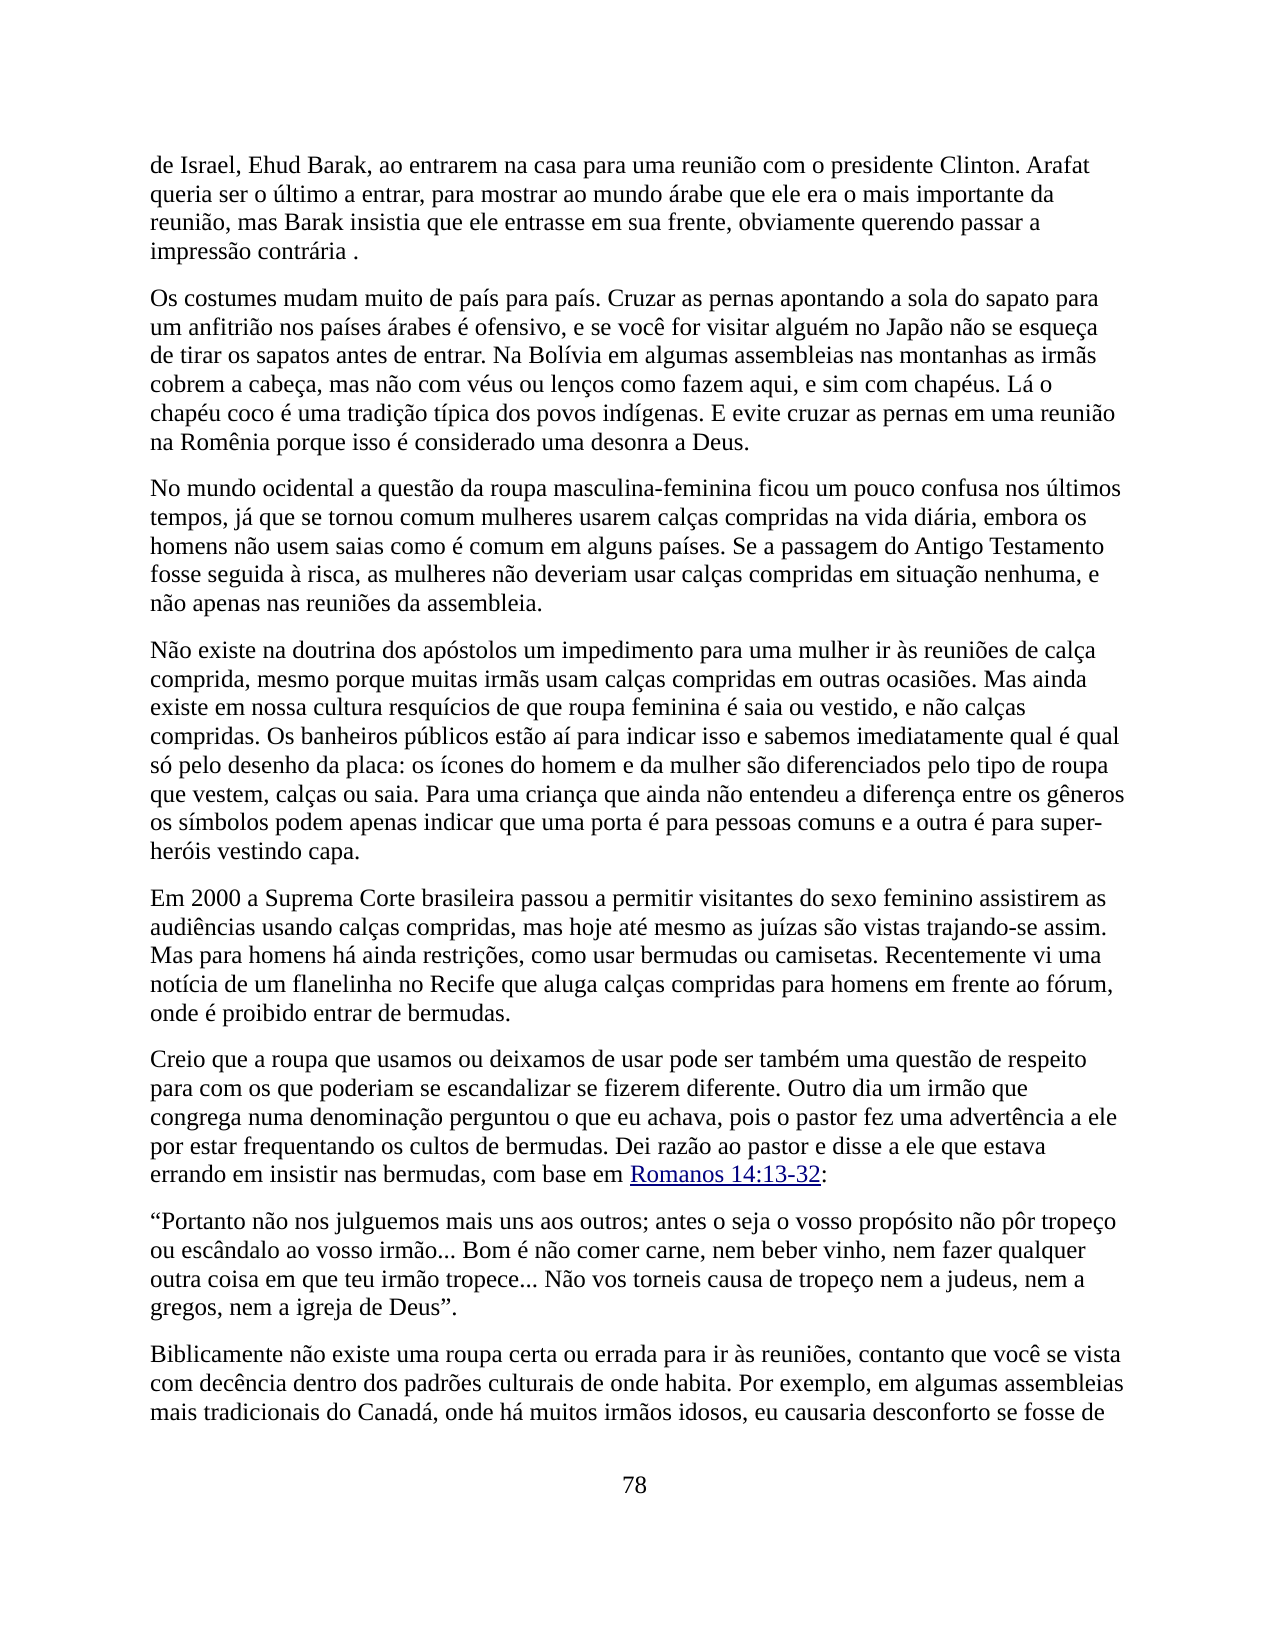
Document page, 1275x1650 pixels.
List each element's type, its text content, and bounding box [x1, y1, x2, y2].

text Creio que a roupa que usamos ou deixamos de usar pode ser também uma questão de respeito para com os que poderiam se escandalizar se fizerem diferente. Outro dia um irmão que congrega numa denominação perguntou o que eu achava, pois o pastor fez uma advertência a ele por estar frequentando os cultos de bermudas. Dei razão ao pastor e disse a ele que estava errando em insistir nas bermudas, com base em Romanos 14:13-32: [150, 1044, 1125, 1188]
text “Portanto não nos julguemos mais uns aos outros; antes o seja o vosso propósito não pôr tropeço ou escândalo ao vosso irmão... Bom é não comer carne, nem beber vinho, nem fazer qualquer outra coisa em que teu irmão tropece... Não vos torneis causa de tropeço nem a judeus, nem a gregos, nem a igreja de Deus”. [150, 1206, 1125, 1321]
text No mundo ocidental a questão da roupa masculina-feminina ficou um pouco confusa nos últimos tempos, já que se tornou comum mulheres usarem calças compridas na vida diária, embora os homens não usem saias como é comum em alguns países. Se a passagem do Antigo Testamento fosse seguida à risca, as mulheres não deveriam usar calças compridas em situação nenhuma, e não apenas nas reuniões da assembleia. [150, 473, 1125, 617]
text Não existe na doutrina dos apóstolos um impedimento para uma mulher ir às reuniões de calça comprida, mesmo porque muitas irmãs usam calças compridas em outras ocasiões. Mas ainda existe em nossa cultura resquícios de que roupa feminina é saia ou vestido, e não calças compridas. Os banheiros públicos estão aí para indicar isso e sabemos imediatamente qual é qual só pelo desenho da placa: os ícones do homem e da mulher são diferenciados pelo tipo de roupa que vestem, calças ou saia. Para uma criança que ainda não entendeu a diferença entre os gêneros os símbolos podem apenas indicar que uma porta é para pessoas comuns e a outra é para super-heróis vestindo capa. [150, 635, 1125, 865]
text Biblicamente não existe uma roupa certa ou errada para ir às reuniões, contanto que você se vista com decência dentro dos padrões culturais de onde habita. Por exemplo, em algumas assembleias mais tradicionais do Canadá, onde há muitos irmãos idosos, eu causaria desconforto se fosse de [150, 1339, 1125, 1425]
text de Israel, Ehud Barak, ao entrarem na casa para uma reunião com o presidente Clinton. Arafat queria ser o último a entrar, para mostrar ao mundo árabe que ele era o mais importante da reunião, mas Barak insistia que ele entrasse em sua frente, obviamente querendo passar a impressão contrária . [150, 150, 1125, 265]
text Os costumes mudam muito de país para país. Cruzar as pernas apontando a sola do sapato para um anfitrião nos países árabes é ofensivo, e se você for visitar alguém no Japão não se esqueça de tirar os sapatos antes de entrar. Na Bolívia em algumas assembleias nas montanhas as irmãs cobrem a cabeça, mas não com véus ou lenços como fazem aqui, e sim com chapéus. Lá o chapéu coco é uma tradição típica dos povos indígenas. E evite cruzar as pernas em uma reunião na Romênia porque isso é considerado uma desonra a Deus. [150, 283, 1125, 455]
text Em 2000 a Suprema Corte brasileira passou a permitir visitantes do sexo feminino assistirem as audiências usando calças compridas, mas hoje até mesmo as juízas são vistas trajando-se assim. Mas para homens há ainda restrições, como usar bermudas ou camisetas. Recentemente vi uma notícia de um flanelinha no Recife que aluga calças compridas para homens em frente ao fórum, onde é proibido entrar de bermudas. [150, 883, 1125, 1027]
